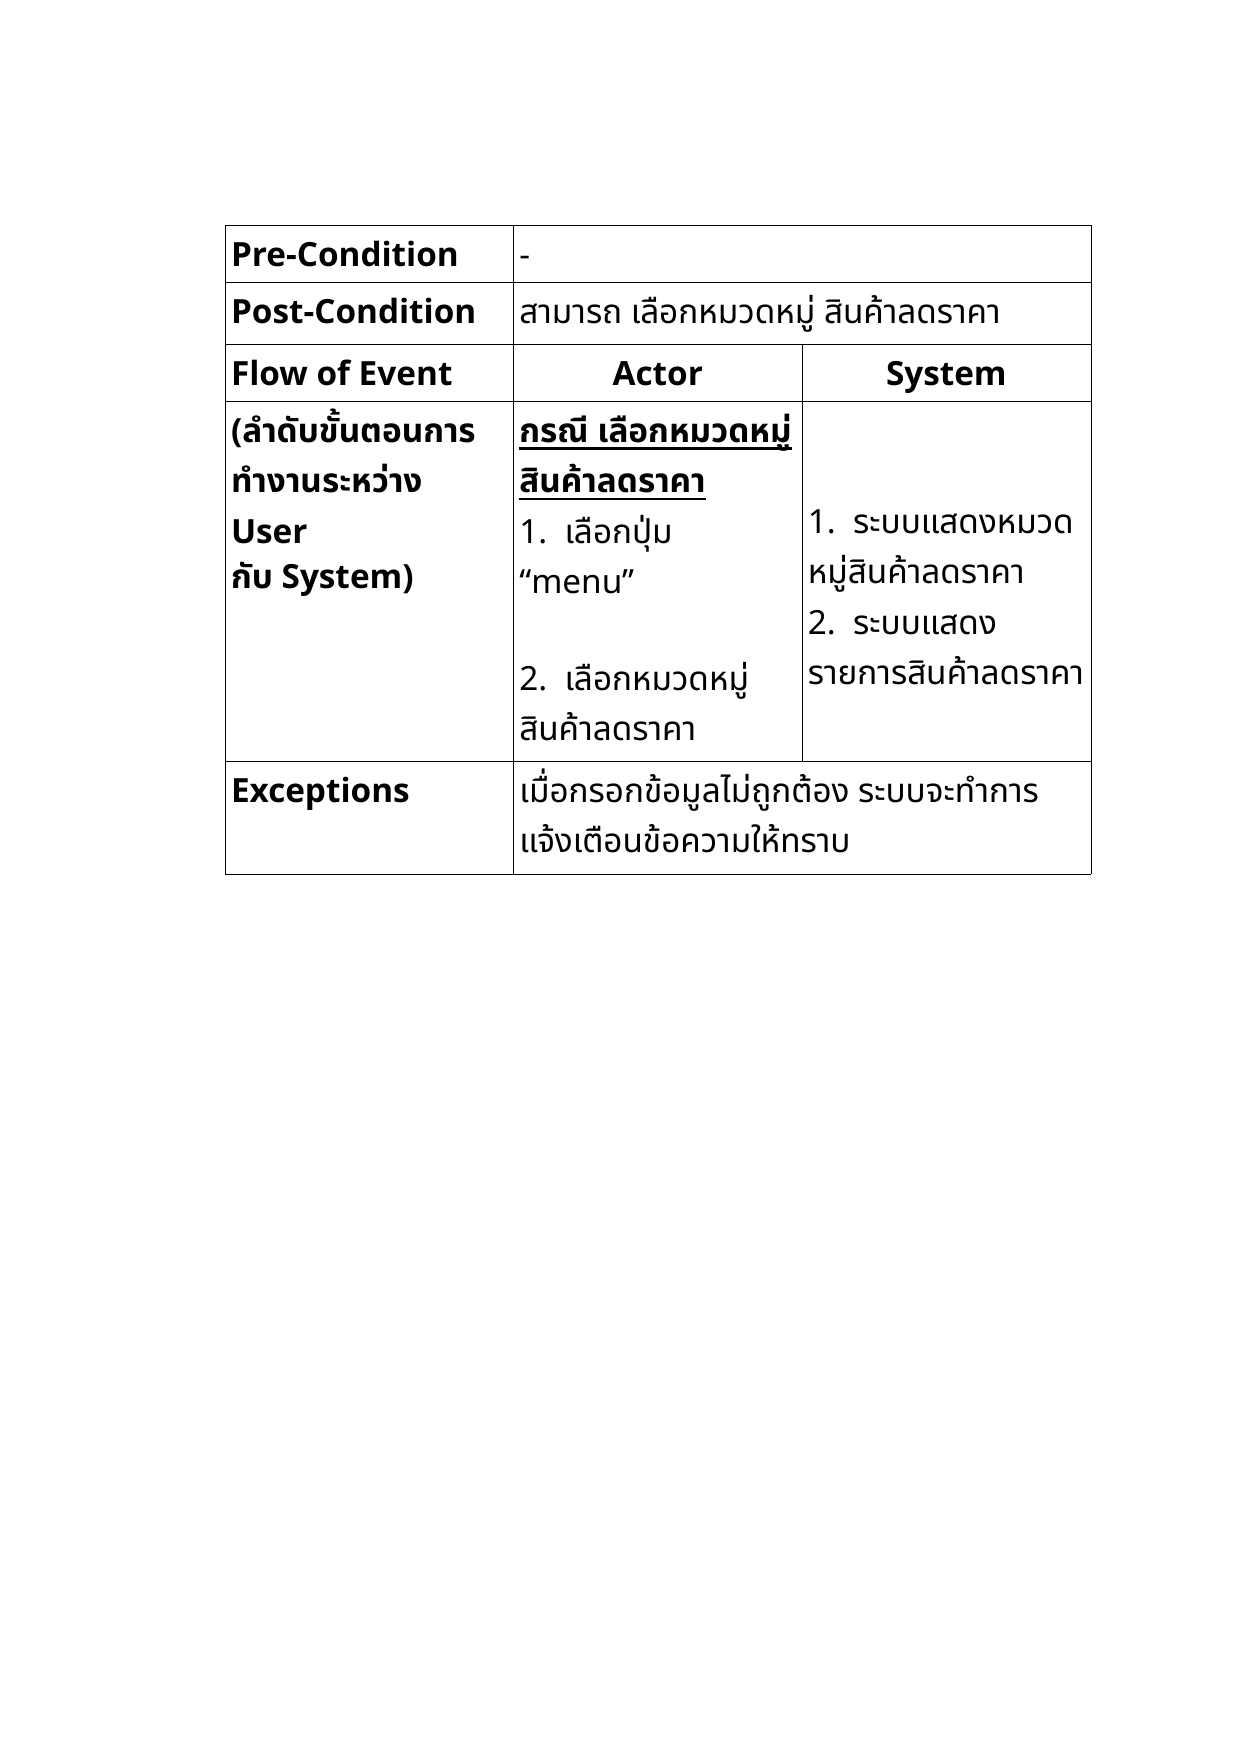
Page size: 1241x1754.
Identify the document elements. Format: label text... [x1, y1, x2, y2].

table_cell Actor [514, 345, 802, 401]
table_cell System [803, 345, 1091, 401]
table_cell 1. ระบบแสดงหมวดหมู่สินค้าลดราคา 2. ระบบแสดงรายการสินค้าลดราคา [803, 402, 1091, 761]
table_cell กรณี เลือกหมวดหมู่ สินค้าลดราคา 1. เลือกปุ่ม “menu” 2. เลือกหมวดหมู่ สินค้าลดราคา [514, 402, 802, 761]
table_cell Flow of Event [226, 345, 513, 401]
table_cell Pre-Condition [226, 226, 513, 282]
table_cell Exceptions [226, 762, 513, 873]
table_cell สามารถ เลือกหมวดหมู่ สินค้าลดราคา [514, 283, 1091, 344]
table_cell เมื่อกรอกข้อมูลไม่ถูกต้อง ระบบจะทำการแจ้งเตือนข้อความให้ทราบ [514, 762, 1091, 873]
table_cell Post-Condition [226, 283, 513, 344]
table_cell (ลำดับขั้นตอนการ ทำงานระหว่าง User กับ System) [226, 402, 513, 761]
table_cell - [514, 226, 1091, 282]
